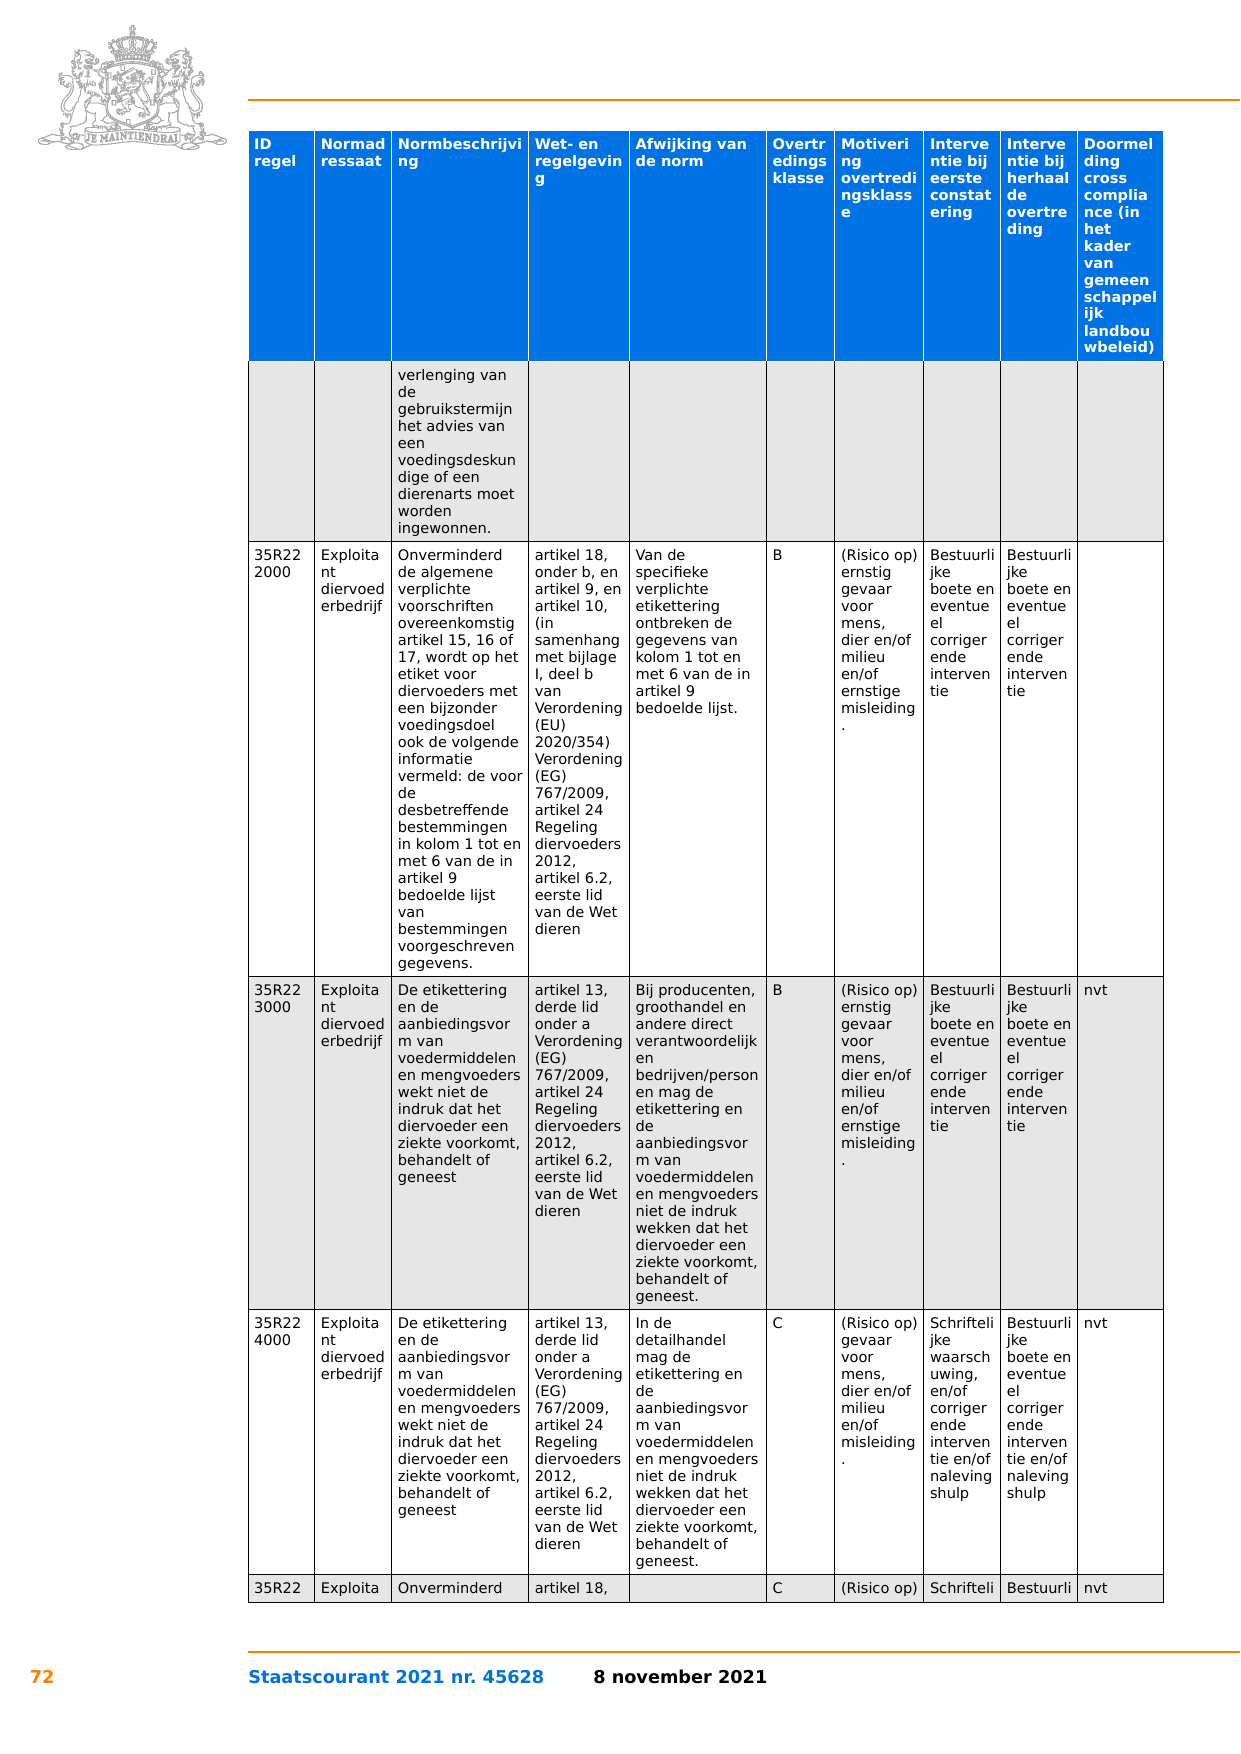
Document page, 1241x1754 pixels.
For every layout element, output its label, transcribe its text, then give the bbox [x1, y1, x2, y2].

table_cell artikel 18, [529, 1575, 629, 1602]
table_cell Exploitant diervoederbedrijf [315, 542, 391, 976]
table_cell Onverminderd de algemene verplichte voorschriften overeenkomstig artikel 15, 16 of 17, wordt op het etiket voor diervoeders met een bijzonder voedingsdoel ook de volgende informatie vermeld: de voor de desbetreffende bestemmingen in kolom 1 tot en met 6 van de in artikel 9 bedoelde lijst van bestemmingen voorgeschreven gegevens. [392, 542, 528, 976]
table_cell B [767, 542, 834, 976]
table_cell 35R22 [249, 1575, 314, 1602]
table_cell Exploitant diervoederbedrijf [315, 1310, 391, 1574]
table_cell [630, 1575, 766, 1602]
picture [38, 25, 227, 150]
table_cell 35R223000 [249, 977, 314, 1309]
table_cell B [767, 977, 834, 1309]
table_header Interventie bij herhaalde overtreding [1001, 131, 1077, 361]
table_cell Bestuurli [1001, 1575, 1077, 1602]
table_cell De etikettering en de aanbiedingsvorm van voedermiddelen en mengvoeders wekt niet de indruk dat het diervoeder een ziekte voorkomt, behandelt of geneest [392, 1310, 528, 1574]
table_cell (Risico op) gevaar voor mens, dier en/of milieu en/of misleiding. [835, 1310, 923, 1574]
table_cell De etikettering en de aanbiedingsvorm van voedermiddelen en mengvoeders wekt niet de indruk dat het diervoeder een ziekte voorkomt, behandelt of geneest [392, 977, 528, 1309]
table_header ID regel [249, 131, 314, 361]
table_cell artikel 18, onder b, en artikel 9, en artikel 10, (in samenhang met bijlage I, deel b van Verordening (EU) 2020/354) Verordening (EG) 767/2009, artikel 24 Regeling diervoeders 2012, artikel 6.2, eerste lid van de Wet dieren [529, 542, 629, 976]
table_cell nvt [1078, 1575, 1163, 1602]
table_cell nvt [1078, 1310, 1163, 1574]
table_cell nvt [1078, 977, 1163, 1309]
table_cell Exploitant diervoederbedrijf [315, 977, 391, 1309]
table_header Normadressaat [315, 131, 391, 361]
table_cell [1078, 542, 1163, 976]
table_cell Bestuurlijke boete en eventueel corrigerende interventie en/of nalevingshulp [1001, 1310, 1077, 1574]
table_cell [1001, 362, 1077, 541]
table_cell C [767, 1310, 834, 1574]
table_cell [767, 362, 834, 541]
table_cell (Risico op) ernstig gevaar voor mens, dier en/of milieu en/of ernstige misleiding. [835, 542, 923, 976]
table_cell Schriftelijke waarschuwing, en/of corrigerende interventie en/of nalevingshulp [924, 1310, 1000, 1574]
table_cell artikel 13, derde lid onder a Verordening (EG) 767/2009, artikel 24 Regeling diervoeders 2012, artikel 6.2, eerste lid van de Wet dieren [529, 977, 629, 1309]
table_cell Bestuurlijke boete en eventueel corrigerende interventie [1001, 977, 1077, 1309]
table_cell [315, 362, 391, 541]
table_cell Bestuurlijke boete en eventueel corrigerende interventie [1001, 542, 1077, 976]
table_header Normbeschrijving [392, 131, 528, 361]
table_header Motivering overtredingsklasse [835, 131, 923, 361]
table_cell [835, 362, 923, 541]
table_cell Bij producenten, groothandel en andere direct verantwoordelijken bedrijven/personen mag de etikettering en de aanbiedingsvorm van voedermiddelen en mengvoeders niet de indruk wekken dat het diervoeder een ziekte voorkomt, behandelt of geneest. [630, 977, 766, 1309]
table_cell Van de specifieke verplichte etikettering ontbreken de gegevens van kolom 1 tot en met 6 van de in artikel 9 bedoelde lijst. [630, 542, 766, 976]
table_cell In de detailhandel mag de etikettering en de aanbiedingsvorm van voedermiddelen en mengvoeders niet de indruk wekken dat het diervoeder een ziekte voorkomt, behandelt of geneest. [630, 1310, 766, 1574]
table_header Afwijking van de norm [630, 131, 766, 361]
table_cell artikel 13, derde lid onder a Verordening (EG) 767/2009, artikel 24 Regeling diervoeders 2012, artikel 6.2, eerste lid van de Wet dieren [529, 1310, 629, 1574]
table_header Doormelding cross compliance (in het kader van gemeenschappelijk landbouwbeleid) [1078, 131, 1163, 361]
table_cell [630, 362, 766, 541]
table_header Interventie bij eerste constatering [924, 131, 1000, 361]
table_cell 35R224000 [249, 1310, 314, 1574]
table_cell Exploita [315, 1575, 391, 1602]
table_cell [924, 362, 1000, 541]
table_cell verlenging van de gebruikstermijn het advies van een voedingsdeskundige of een dierenarts moet worden ingewonnen. [392, 362, 528, 541]
table_cell (Risico op) [835, 1575, 923, 1602]
table_header Wet- en regelgeving [529, 131, 629, 361]
table_cell [529, 362, 629, 541]
table_cell [1078, 362, 1163, 541]
table_cell Bestuurlijke boete en eventueel corrigerende interventie [924, 977, 1000, 1309]
table_cell C [767, 1575, 834, 1602]
table_cell 35R222000 [249, 542, 314, 976]
table_cell Schrifteli [924, 1575, 1000, 1602]
table_cell Bestuurlijke boete en eventueel corrigerende interventie [924, 542, 1000, 976]
table_cell Onverminderd [392, 1575, 528, 1602]
table_cell [249, 362, 314, 541]
table_header Overtredingsklasse [767, 131, 834, 361]
table_cell (Risico op) ernstig gevaar voor mens, dier en/of milieu en/of ernstige misleiding. [835, 977, 923, 1309]
